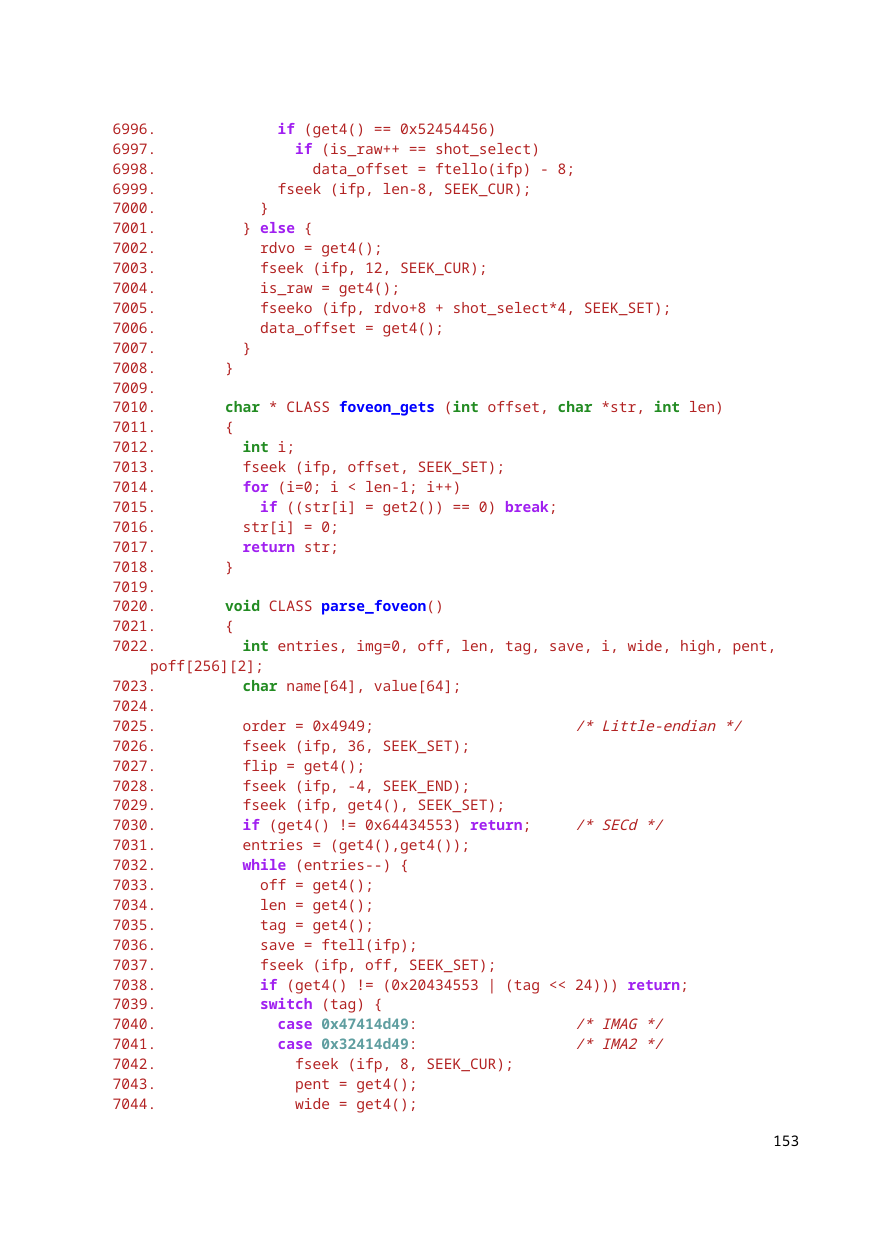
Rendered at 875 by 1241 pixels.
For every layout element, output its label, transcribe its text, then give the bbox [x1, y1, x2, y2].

list off = get4(); [112, 875, 799, 895]
list } [112, 198, 799, 218]
list int i; [112, 437, 799, 457]
list { [112, 417, 799, 437]
list if ((str[i] = get2()) == 0) break; [112, 497, 799, 517]
list void CLASS parse_foveon() [112, 596, 799, 616]
list len = get4(); [112, 895, 799, 914]
list data_offset = ftello(ifp) - 8; [112, 158, 799, 178]
list pent = get4(); [112, 1074, 799, 1094]
list fseeko (ifp, rdvo+8 + shot_select*4, SEEK_SET); [112, 298, 799, 318]
list str[i] = 0; [112, 517, 799, 537]
list return str; [112, 537, 799, 556]
list flip = get4(); [112, 755, 799, 775]
list char name[64], value[64]; [112, 676, 799, 696]
list } else { [112, 218, 799, 238]
list fseek (ifp, len-8, SEEK_CUR); [112, 178, 799, 198]
list data_offset = get4(); [112, 318, 799, 338]
list for (i=0; i < len-1; i++) [112, 477, 799, 497]
list fseek (ifp, 8, SEEK_CUR); [112, 1054, 799, 1074]
list if (get4() != 0x64434553) return; /* SECd */ [112, 815, 799, 835]
list fseek (ifp, 12, SEEK_CUR); [112, 258, 799, 278]
list } [112, 357, 799, 377]
list fseek (ifp, get4(), SEEK_SET); [112, 795, 799, 815]
list order = 0x4949; /* Little-endian */ [112, 716, 799, 736]
list switch (tag) { [112, 994, 799, 1014]
list while (entries--) { [112, 855, 799, 875]
list wide = get4(); [112, 1094, 799, 1113]
list if (get4() != (0x20434553 | (tag << 24))) return; [112, 974, 799, 994]
list is_raw = get4(); [112, 278, 799, 298]
list entries = (get4(),get4()); [112, 835, 799, 855]
list if (is_raw++ == shot_select) [112, 139, 799, 158]
list } [112, 556, 799, 576]
list fseek (ifp, off, SEEK_SET); [112, 954, 799, 974]
list rdvo = get4(); [112, 238, 799, 258]
list int entries, img=0, off, len, tag, save, i, wide, high, pent, poff[256][2]; [112, 636, 799, 676]
list tag = get4(); [112, 914, 799, 934]
list fseek (ifp, -4, SEEK_END); [112, 775, 799, 795]
list if (get4() == 0x52454456) [112, 119, 799, 139]
list case 0x47414d49: /* IMAG */ [112, 1014, 799, 1034]
list fseek (ifp, 36, SEEK_SET); [112, 736, 799, 755]
list fseek (ifp, offset, SEEK_SET); [112, 457, 799, 477]
list save = ftell(ifp); [112, 934, 799, 954]
list char * CLASS foveon_gets (int offset, char *str, int len) [112, 397, 799, 417]
list } [112, 338, 799, 357]
list case 0x32414d49: /* IMA2 */ [112, 1034, 799, 1054]
list { [112, 616, 799, 636]
